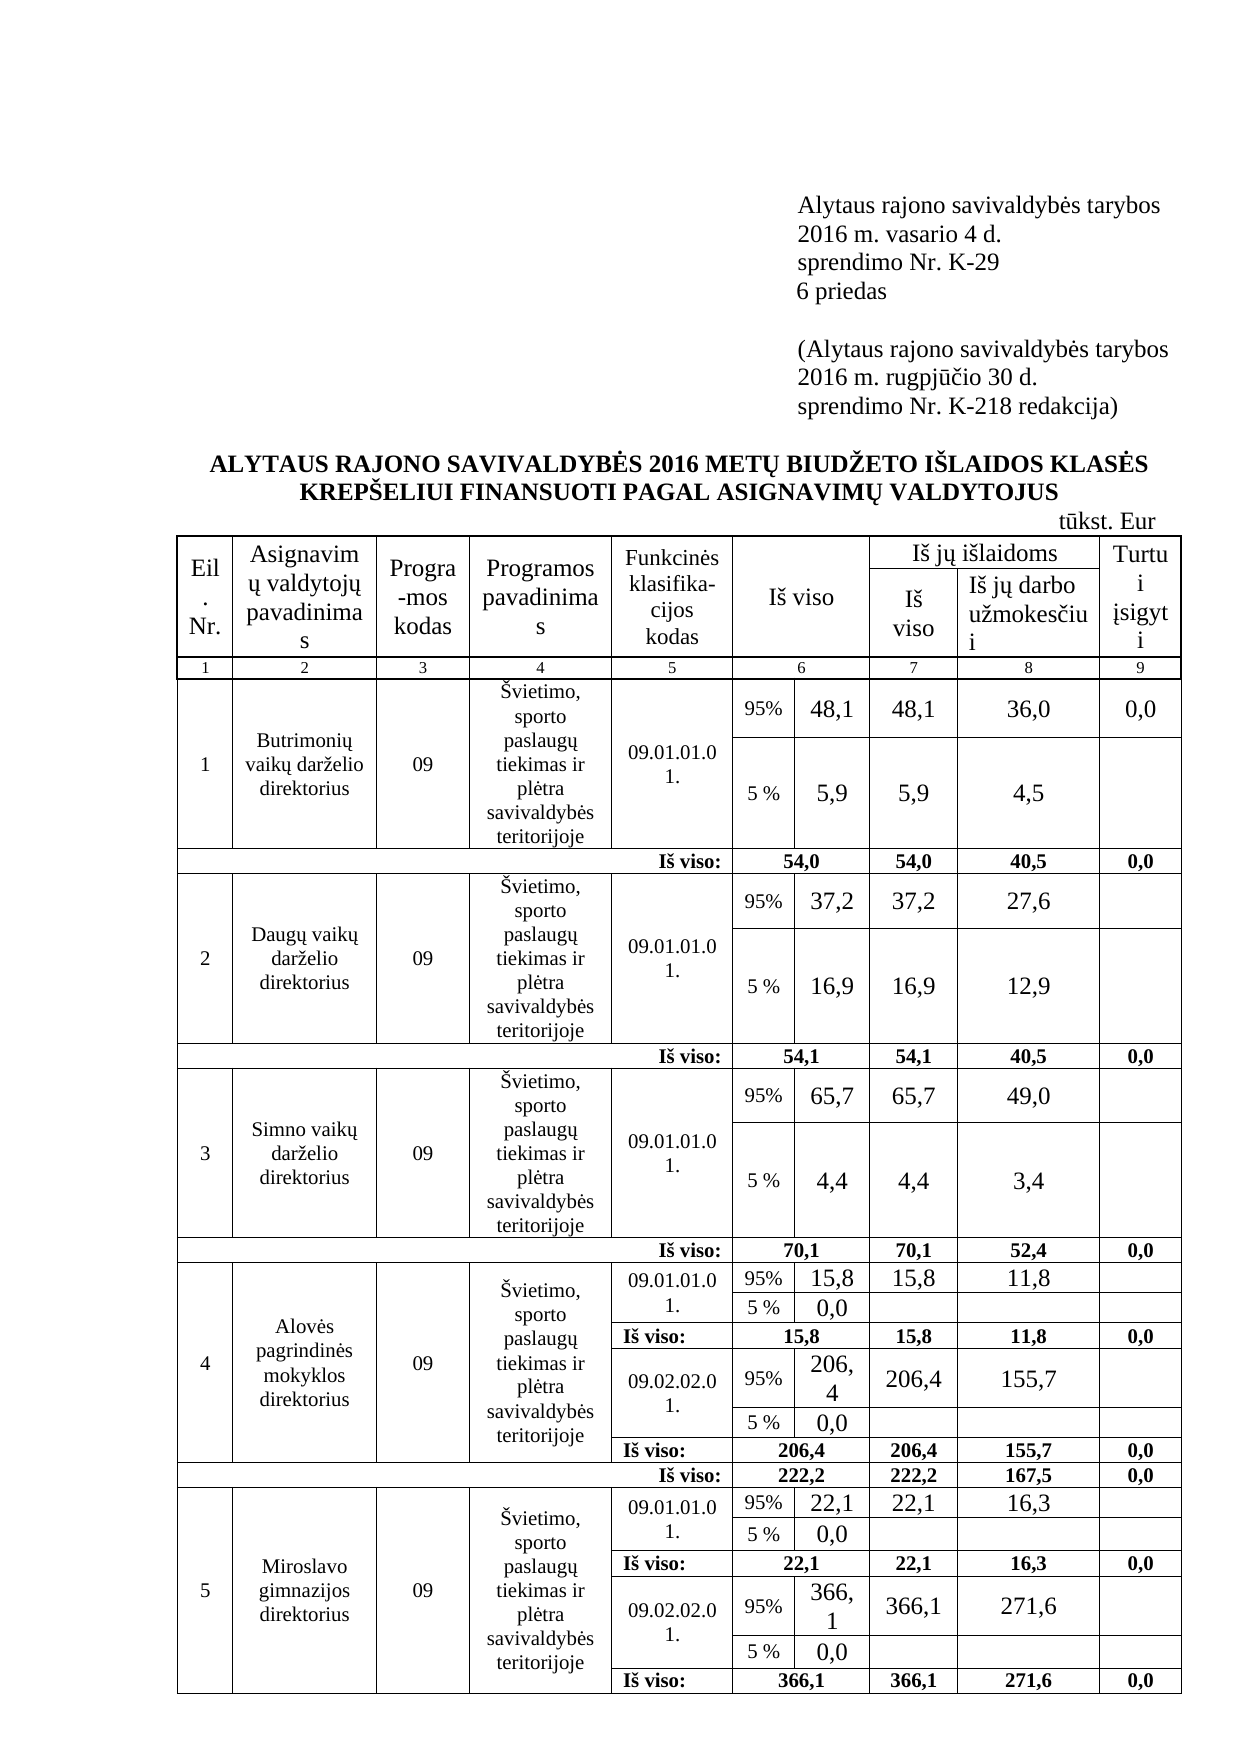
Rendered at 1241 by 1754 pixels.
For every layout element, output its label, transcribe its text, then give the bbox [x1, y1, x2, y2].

table_cell 09 [377, 680, 469, 848]
table_cell 16,9 [795, 929, 869, 1042]
table_cell 95% [733, 1488, 794, 1517]
table_cell 271,6 [958, 1577, 1099, 1634]
text 6 priedas [796, 276, 1181, 305]
table_cell 52,4 [958, 1238, 1099, 1262]
table_cell 0,0 [1100, 1551, 1181, 1576]
table_cell 16,9 [870, 929, 957, 1042]
text sprendimo Nr. K-218 redakcija) [177, 391, 1181, 420]
table_cell 95% [733, 1069, 794, 1122]
table_cell 0,0 [1100, 1669, 1181, 1692]
table_cell 95% [733, 1263, 794, 1292]
table_cell 5 [612, 658, 732, 677]
table_cell 222,2 [870, 1463, 957, 1487]
table_cell 0,0 [795, 1293, 869, 1322]
table_cell Iš viso: [178, 1238, 732, 1262]
text ALYTAUS RAJONO SAVIVALDYBĖS 2016 METŲ BIUDŽETO IŠLAIDOS KLASĖS KREPŠELIUI FINANSUOTI PAGAL ASIGNAVIMŲ VALDYTOJUS [177, 449, 1181, 506]
table_cell 09.01.01.01. [612, 874, 732, 1042]
table_cell 0,0 [795, 1636, 869, 1667]
table_cell 09 [377, 874, 469, 1042]
table_cell 49,0 [958, 1069, 1099, 1122]
table_cell 54,0 [733, 849, 869, 873]
table_cell 15,8 [870, 1323, 957, 1348]
table_cell 206,4 [870, 1349, 957, 1407]
table_cell 16,3 [958, 1488, 1099, 1517]
table_cell Iš viso: [178, 1463, 732, 1487]
text (Alytaus rajono savivaldybės tarybos [177, 334, 1181, 362]
table_cell 09.01.01.01. [612, 680, 732, 848]
table_cell 40,5 [958, 1044, 1099, 1068]
table_cell [1100, 1488, 1181, 1517]
table_cell 09 [377, 1069, 469, 1237]
table_cell Iš viso: [178, 849, 732, 873]
table_cell [1100, 874, 1181, 928]
table_header Funkcinės klasifika-cijos kodas [612, 537, 732, 656]
table_cell 09.01.01.01. [612, 1069, 732, 1237]
table_cell 11,8 [958, 1263, 1099, 1292]
table_cell 366,1 [795, 1577, 869, 1634]
table_cell 4 [178, 1263, 232, 1462]
table_cell [870, 1636, 957, 1667]
table_cell 37,2 [795, 874, 869, 928]
table_header Progra-mos kodas [377, 537, 469, 656]
text 2016 m. vasario 4 d. [177, 219, 1181, 247]
table_cell 37,2 [870, 874, 957, 928]
table_cell Iš viso: [612, 1323, 732, 1348]
table_cell 8 [958, 658, 1099, 677]
table_cell 4,4 [795, 1123, 869, 1237]
table_cell Iš viso: [178, 1044, 732, 1068]
table_cell [1100, 1069, 1181, 1122]
table_header Iš jų išlaidoms [870, 537, 1099, 568]
table_cell Simno vaikų darželio direktorius [233, 1069, 376, 1237]
table_cell Iš jų darbo užmokesčiui [958, 569, 1099, 656]
table_cell [958, 1636, 1099, 1667]
table_cell Iš viso: [612, 1669, 732, 1692]
table_cell 09.01.01.01. [612, 1263, 732, 1322]
table_cell 206,4 [870, 1438, 957, 1462]
table_cell 5 % [733, 1408, 794, 1437]
table_header Asignavimų valdytojų pavadinimas [233, 537, 376, 656]
table_cell 3,4 [958, 1123, 1099, 1237]
table_cell 2 [178, 874, 232, 1042]
table_cell 0,0 [1100, 1323, 1181, 1348]
table_cell 48,1 [795, 680, 869, 737]
table_cell 22,1 [795, 1488, 869, 1517]
table_cell 95% [733, 1349, 794, 1407]
text sprendimo Nr. K-29 [177, 247, 1181, 276]
table_cell Iš viso: [612, 1551, 732, 1576]
table_cell 366,1 [870, 1577, 957, 1634]
table_cell 15,8 [733, 1323, 869, 1348]
table_cell 70,1 [870, 1238, 957, 1262]
table_header Iš viso [733, 537, 869, 656]
table_cell 09.02.02.01. [612, 1349, 732, 1437]
table_cell 15,8 [870, 1263, 957, 1292]
table_cell [1100, 1123, 1181, 1237]
table_cell 0,0 [1100, 1044, 1181, 1068]
table_cell 6 [733, 658, 869, 677]
table_cell 48,1 [870, 680, 957, 737]
table_cell 206,4 [795, 1349, 869, 1407]
table_cell Daugų vaikų darželio direktorius [233, 874, 376, 1042]
table_cell 27,6 [958, 874, 1099, 928]
table_cell 54,0 [870, 849, 957, 873]
table_cell [1100, 1349, 1181, 1407]
table_cell 0,0 [1100, 680, 1181, 737]
table_cell 5 % [733, 738, 794, 848]
table_cell Miroslavo gimnazijos direktorius [233, 1488, 376, 1692]
table_cell 09.02.02.01. [612, 1577, 732, 1667]
table_cell Švietimo, sporto paslaugų tiekimas ir plėtra savivaldybės teritorijoje [470, 1069, 611, 1237]
table_cell 0,0 [795, 1518, 869, 1549]
table_cell 206,4 [733, 1438, 869, 1462]
table_cell 54,1 [870, 1044, 957, 1068]
table_cell 22,1 [733, 1551, 869, 1576]
table_cell 5 [178, 1488, 232, 1692]
table_header Programos pavadinimas [470, 537, 611, 656]
table_cell [1100, 1408, 1181, 1437]
table_cell [1100, 1577, 1181, 1634]
table_cell 70,1 [733, 1238, 869, 1262]
table_cell 22,1 [870, 1488, 957, 1517]
table_cell 4,4 [870, 1123, 957, 1237]
table_cell 12,9 [958, 929, 1099, 1042]
table_cell 0,0 [795, 1408, 869, 1437]
table_cell 3 [178, 1069, 232, 1237]
table_cell 5 % [733, 1293, 794, 1322]
table_cell Švietimo, sporto paslaugų tiekimas ir plėtra savivaldybės teritorijoje [470, 1263, 611, 1462]
table_cell 15,8 [795, 1263, 869, 1292]
table_cell [1100, 1636, 1181, 1667]
table_cell [1100, 1263, 1181, 1292]
table_cell 4,5 [958, 738, 1099, 848]
table_cell 0,0 [1100, 1238, 1181, 1262]
table_cell Iš viso [870, 569, 957, 656]
table_cell 5 % [733, 1518, 794, 1549]
table_cell 5,9 [795, 738, 869, 848]
table_cell Iš viso: [612, 1438, 732, 1462]
table_cell 7 [870, 658, 957, 677]
table_cell 11,8 [958, 1323, 1099, 1348]
table_cell Butrimonių vaikų darželio direktorius [233, 680, 376, 848]
table_cell Švietimo, sporto paslaugų tiekimas ir plėtra savivaldybės teritorijoje [470, 874, 611, 1042]
table_cell 155,7 [958, 1349, 1099, 1407]
table_cell Alovės pagrindinės mokyklos direktorius [233, 1263, 376, 1462]
table_cell 0,0 [1100, 1438, 1181, 1462]
table_cell 95% [733, 1577, 794, 1634]
table_cell 155,7 [958, 1438, 1099, 1462]
table_cell 5 % [733, 1123, 794, 1237]
table_cell [1100, 929, 1181, 1042]
table_cell 95% [733, 680, 794, 737]
table_cell [1100, 1518, 1181, 1549]
table_cell 366,1 [870, 1669, 957, 1692]
table_cell 95% [733, 874, 794, 928]
text 2016 m. rugpjūčio 30 d. [177, 362, 1181, 391]
table_cell [958, 1408, 1099, 1437]
table_cell 65,7 [870, 1069, 957, 1122]
table_cell [870, 1408, 957, 1437]
table_cell [1100, 1293, 1181, 1322]
text tūkst. Eur [1058, 506, 1181, 535]
table_cell 09 [377, 1263, 469, 1462]
table_cell [1100, 738, 1181, 848]
text Alytaus rajono savivaldybės tarybos [177, 190, 1181, 219]
table_cell 222,2 [733, 1463, 869, 1487]
table_cell 366,1 [733, 1669, 869, 1692]
table_cell 5 % [733, 929, 794, 1042]
table_cell 36,0 [958, 680, 1099, 737]
table_cell 5 % [733, 1636, 794, 1667]
table_cell 16,3 [958, 1551, 1099, 1576]
table_cell 0,0 [1100, 1463, 1181, 1487]
table_cell 0,0 [1100, 849, 1181, 873]
table_cell 22,1 [870, 1551, 957, 1576]
table_cell 5,9 [870, 738, 957, 848]
table_cell 65,7 [795, 1069, 869, 1122]
table_cell Švietimo, sporto paslaugų tiekimas ir plėtra savivaldybės teritorijoje [470, 1488, 611, 1692]
table_cell 3 [377, 658, 469, 677]
table_cell 167,5 [958, 1463, 1099, 1487]
table_header Turtui įsigyti [1100, 537, 1180, 656]
table_cell 9 [1100, 658, 1180, 677]
table_header Eil. Nr. [178, 537, 232, 656]
table_cell 271,6 [958, 1669, 1099, 1692]
table_cell 4 [470, 658, 611, 677]
table_cell 54,1 [733, 1044, 869, 1068]
table_cell [870, 1518, 957, 1549]
table_cell 1 [178, 680, 232, 848]
table_cell 40,5 [958, 849, 1099, 873]
table_cell Švietimo, sporto paslaugų tiekimas ir plėtra savivaldybės teritorijoje [470, 680, 611, 848]
table_cell 1 [178, 658, 232, 677]
table_cell [958, 1293, 1099, 1322]
table_cell [958, 1518, 1099, 1549]
table_cell 2 [233, 658, 376, 677]
table_cell 09.01.01.01. [612, 1488, 732, 1549]
table_cell [870, 1293, 957, 1322]
table_cell 09 [377, 1488, 469, 1692]
